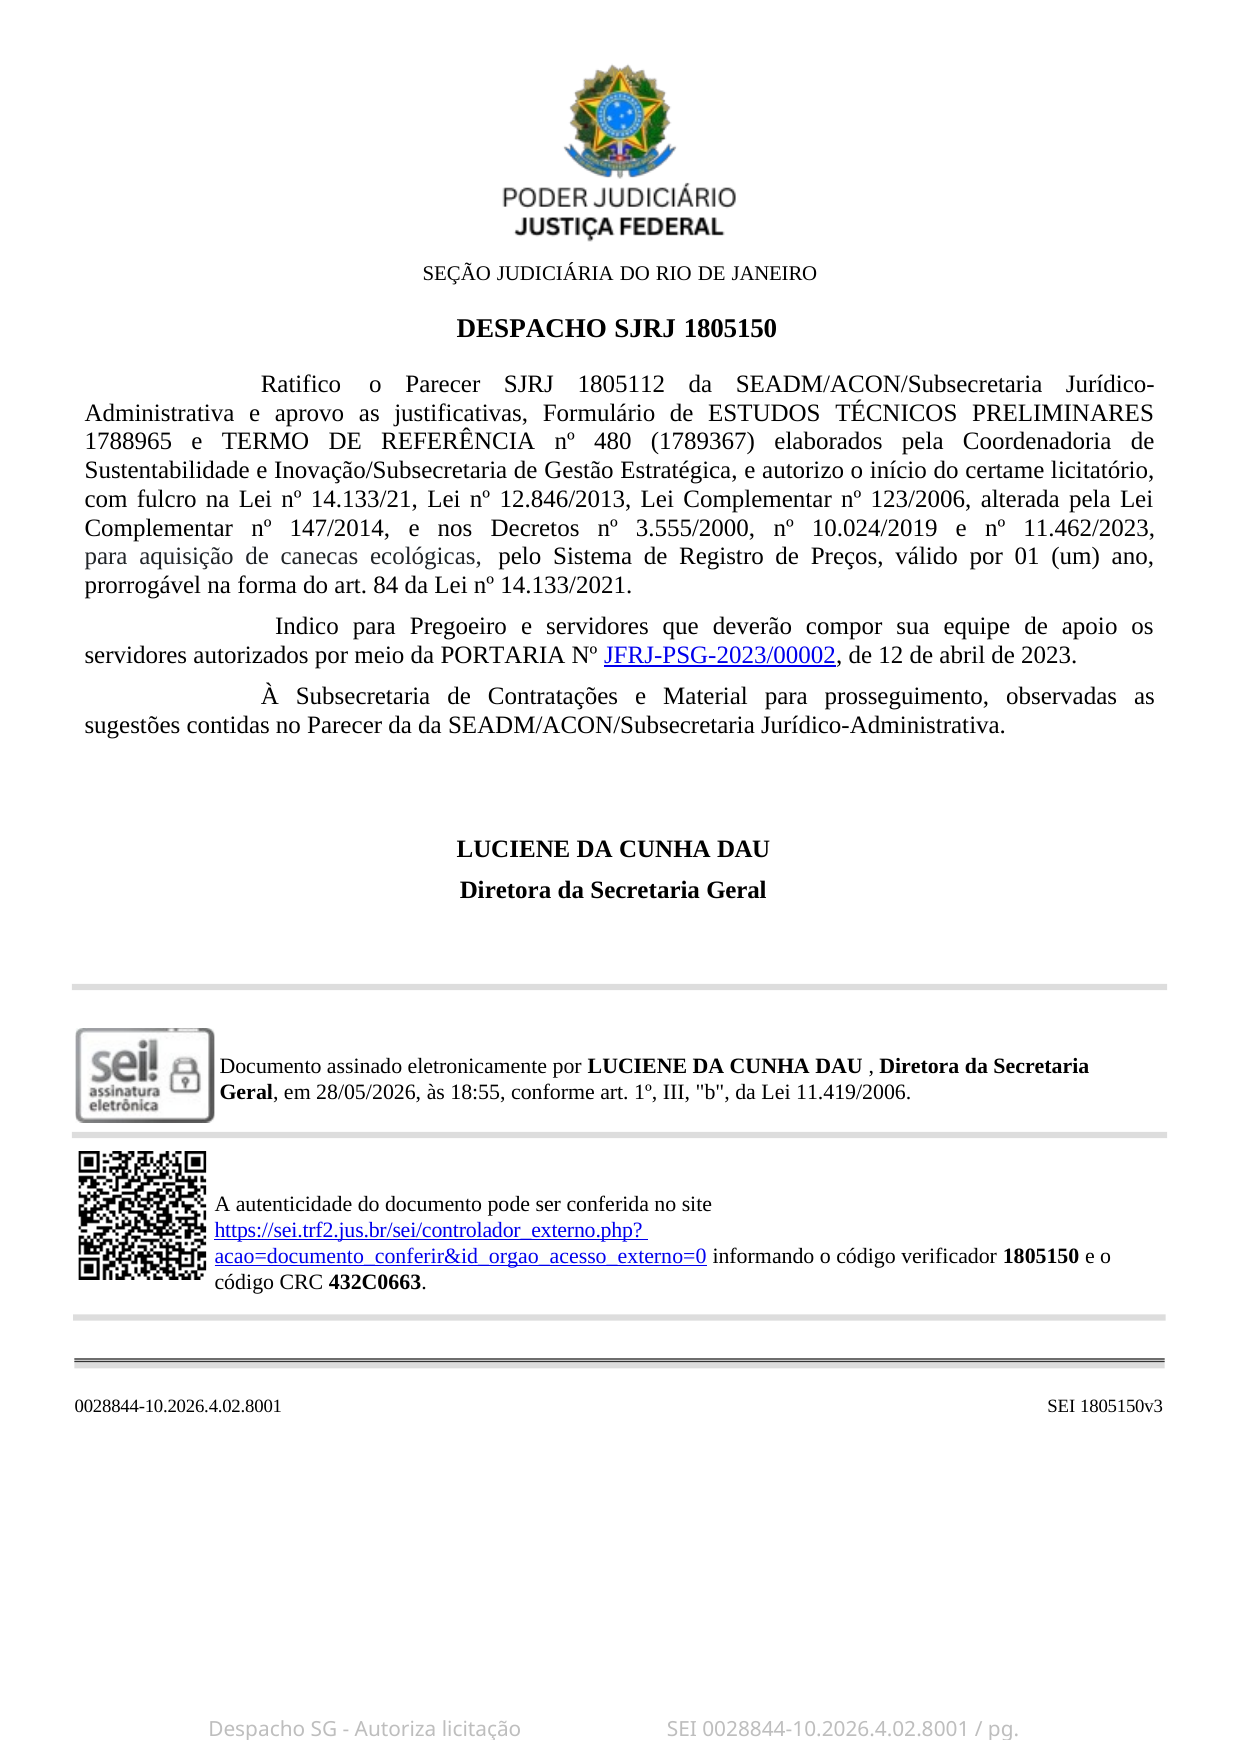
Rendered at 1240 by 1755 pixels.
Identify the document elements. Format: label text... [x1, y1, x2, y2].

text SEÇÃO JUDICIÁRIA DO RIO DE JANEIRO [118, 261, 1122, 285]
subtitle LUCIENE DA CUNHA DAU [456, 834, 1181, 863]
text Diretora da Secretaria Geral [459, 875, 1181, 904]
text À Subsecretaria de Contratações e Material para prosseguimento, observadas as sugestões contidas no Parecer da da SEADM/ACON/Subsecretaria Jurídico-Administrativa. [84, 681, 1156, 739]
text Documento assinado eletronicamente por LUCIENE DA CUNHA DAU , Diretora da Secretaria Geral, em 28/05/2026, às 18:55, conforme art. 1º, III, "b", da Lei 11.419/2006. [219, 1053, 1134, 1104]
text A autenticidade do documento pode ser conferida no site https://sei.trf2.jus.br/sei/controlador_externo.php? acao=documento_conferir&id_orgao_acesso_externo=0 informando o código verificador 1805150 e o código CRC 432C0663. [214, 1191, 1134, 1294]
text 0028844-10.2026.4.02.8001 SEI 1805150v3 [74, 1395, 1181, 1417]
subtitle DESPACHO SJRJ 1805150 [456, 312, 1181, 343]
text Indico para Pregoeiro e servidores que deverão compor sua equipe de apoio os servidores autorizados por meio da PORTARIA Nº JFRJ-PSG-2023/00002, de 12 de abril de 2023. [84, 611, 1154, 669]
text Ratifico o Parecer SJRJ 1805112 da SEADM/ACON/Subsecretaria Jurídico-Administrativa e aprovo as justificativas, Formulário de ESTUDOS TÉCNICOS PRELIMINARES 1788965 e TERMO DE REFERÊNCIA nº 480 (1789367) elaborados pela Coordenadoria de Sustentabilidade e Inovação/Subsecretaria de Gestão Estratégica, e autorizo o início do certame licitatório, com fulcro na Lei nº 14.133/21, Lei nº 12.846/2013, Lei Complementar nº 123/2006, alterada pela Lei Complementar nº 147/2014, e nos Decretos nº 3.555/2000, nº 10.024/2019 e nº 11.462/2023, para aquisição de canecas ecológicas, pelo Sistema de Registro de Preços, válido por 01 (um) ano, prorrogável na forma do art. 84 da Lei nº 14.133/2021. [84, 369, 1155, 599]
